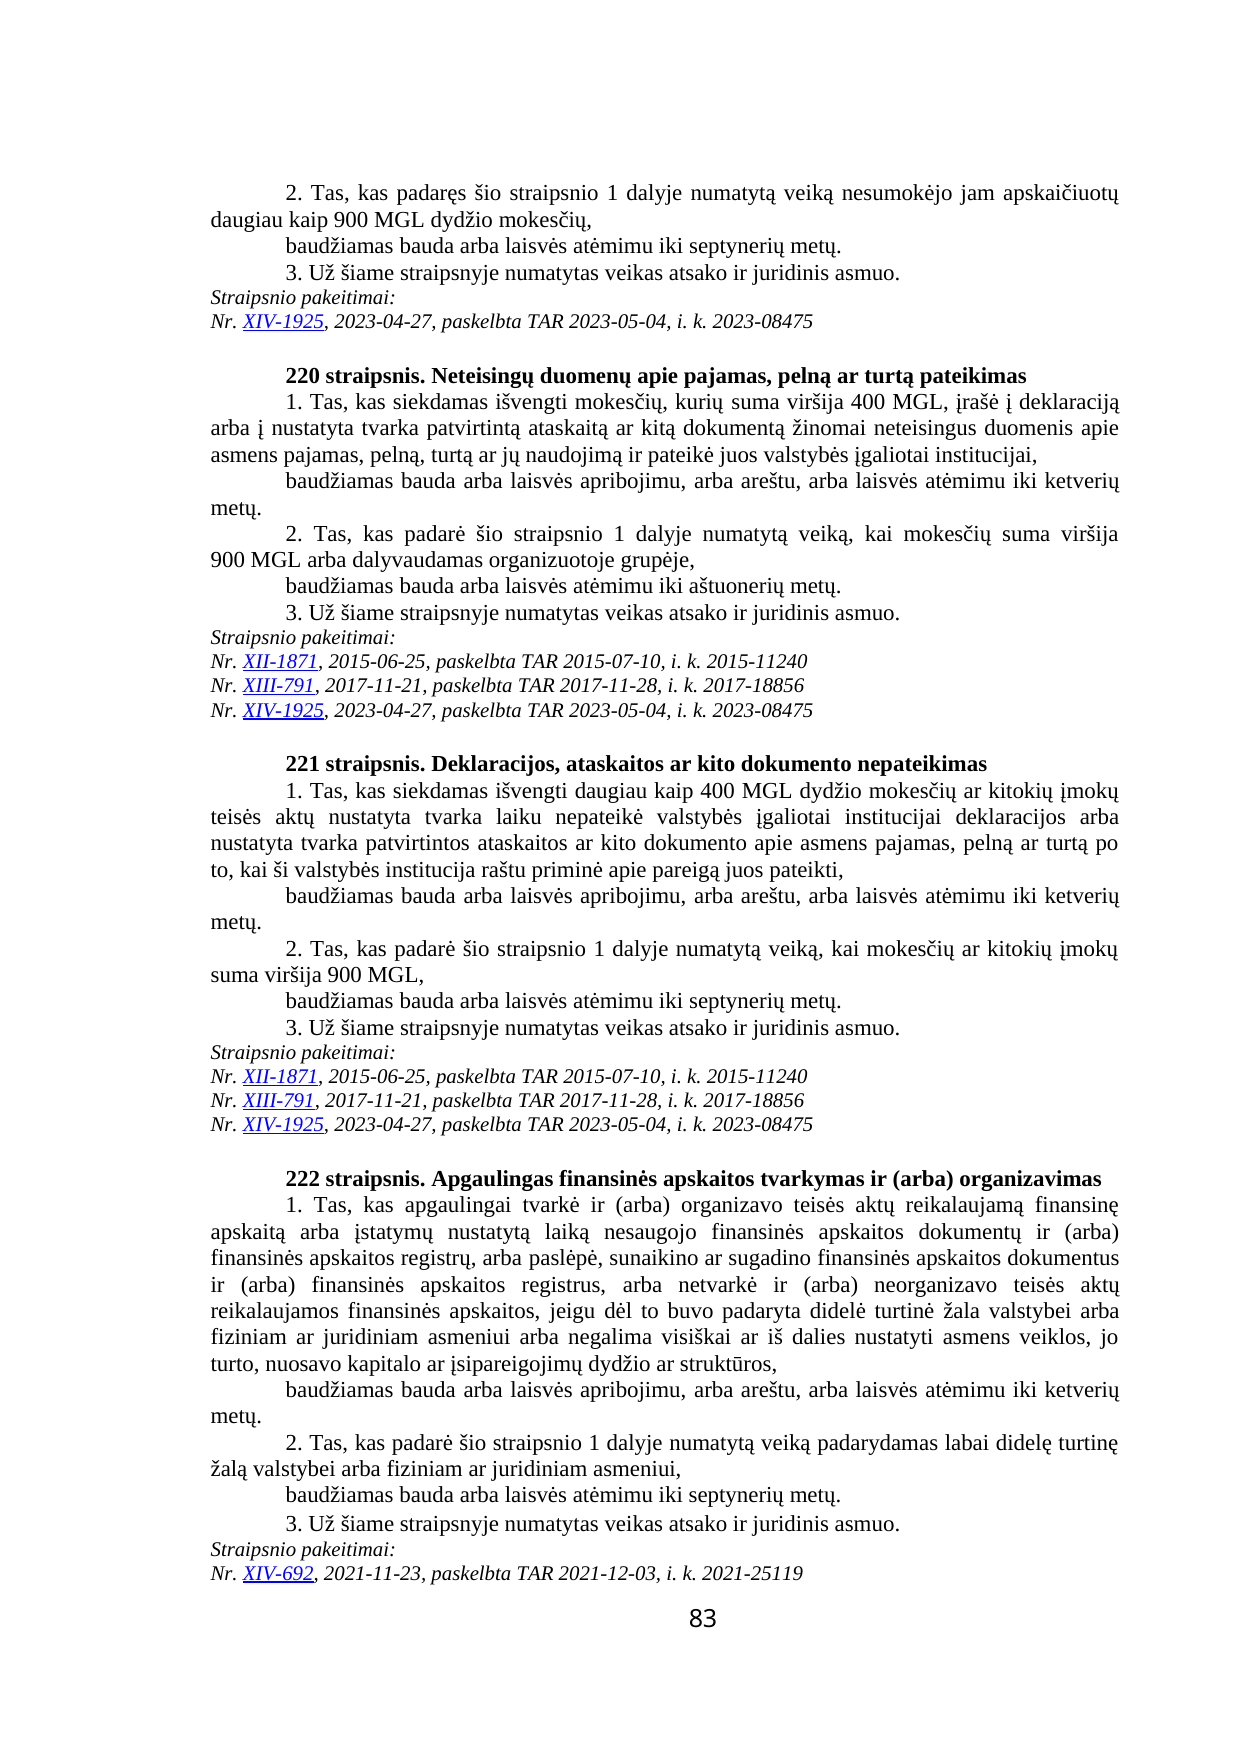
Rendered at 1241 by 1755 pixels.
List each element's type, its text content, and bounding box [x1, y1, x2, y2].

text Nr. XIV-1925, 2023-04-27, paskelbta TAR 2023-05-04, i. k. 2023-08475 [210, 697, 1120, 722]
text Straipsnio pakeitimai: [210, 285, 1120, 309]
text 221 straipsnis. Deklaracijos, ataskaitos ar kito dokumento nepateikimas [210, 750, 1120, 777]
text baudžiamas bauda arba laisvės apribojimu, arba areštu, arba laisvės atėmimu iki ketverių metų. [210, 1376, 1120, 1429]
text 3. Už šiame straipsnyje numatytas veikas atsako ir juridinis asmuo. [210, 258, 1120, 285]
text 2. Tas, kas padaręs šio straipsnio 1 dalyje numatytą veiką nesumokėjo jam apskaičiuotų daugiau kaip 900 MGL dydžio mokesčių, [210, 179, 1120, 232]
text Straipsnio pakeitimai: [210, 625, 1120, 649]
text Straipsnio pakeitimai: [210, 1040, 1120, 1064]
text baudžiamas bauda arba laisvės apribojimu, arba areštu, arba laisvės atėmimu iki ketverių metų. [210, 467, 1120, 520]
text 2. Tas, kas padarė šio straipsnio 1 dalyje numatytą veiką padarydamas labai didelę turtinę žalą valstybei arba fiziniam ar juridiniam asmeniui, [210, 1429, 1120, 1481]
text 220 straipsnis. Neteisingų duomenų apie pajamas, pelną ar turtą pateikimas [210, 362, 1120, 388]
text baudžiamas bauda arba laisvės atėmimu iki septynerių metų. [210, 1481, 1120, 1508]
text Nr. XII-1871, 2015-06-25, paskelbta TAR 2015-07-10, i. k. 2015-11240 [210, 1064, 1120, 1088]
text baudžiamas bauda arba laisvės atėmimu iki septynerių metų. [210, 987, 1120, 1014]
text Nr. XIII-791, 2017-11-21, paskelbta TAR 2017-11-28, i. k. 2017-18856 [210, 673, 1120, 697]
text Nr. XIV-1925, 2023-04-27, paskelbta TAR 2023-05-04, i. k. 2023-08475 [210, 1112, 1120, 1136]
text 222 straipsnis. Apgaulingas finansinės apskaitos tvarkymas ir (arba) organizavimas [210, 1165, 1120, 1192]
text 1. Tas, kas siekdamas išvengti daugiau kaip 400 MGL dydžio mokesčių ar kitokių įmokų teisės aktų nustatyta tvarka laiku nepateikė valstybės įgaliotai institucijai deklaracijos arba nustatyta tvarka patvirtintos ataskaitos ar kito dokumento apie asmens pajamas, pelną ar turtą po to, kai ši valstybės institucija raštu priminė apie pareigą juos pateikti, [210, 777, 1120, 882]
text 3. Už šiame straipsnyje numatytas veikas atsako ir juridinis asmuo. [210, 1014, 1120, 1040]
text Nr. XII-1871, 2015-06-25, paskelbta TAR 2015-07-10, i. k. 2015-11240 [210, 649, 1120, 673]
text 3. Už šiame straipsnyje numatytas veikas atsako ir juridinis asmuo. [210, 1508, 1120, 1537]
text Straipsnio pakeitimai: [210, 1537, 1120, 1561]
text Nr. XIV-692, 2021-11-23, paskelbta TAR 2021-12-03, i. k. 2021-25119 [210, 1561, 1120, 1585]
text 2. Tas, kas padarė šio straipsnio 1 dalyje numatytą veiką, kai mokesčių suma viršija 900 MGL arba dalyvaudamas organizuotoje grupėje, [210, 520, 1120, 573]
text 1. Tas, kas siekdamas išvengti mokesčių, kurių suma viršija 400 MGL, įrašė į deklaraciją arba į nustatyta tvarka patvirtintą ataskaitą ar kitą dokumentą žinomai neteisingus duomenis apie asmens pajamas, pelną, turtą ar jų naudojimą ir pateikė juos valstybės įgaliotai institucijai, [210, 388, 1120, 467]
text baudžiamas bauda arba laisvės atėmimu iki septynerių metų. [210, 232, 1120, 258]
text 1. Tas, kas apgaulingai tvarkė ir (arba) organizavo teisės aktų reikalaujamą finansinę apskaitą arba įstatymų nustatytą laiką nesaugojo finansinės apskaitos dokumentų ir (arba) finansinės apskaitos registrų, arba paslėpė, sunaikino ar sugadino finansinės apskaitos dokumentus ir (arba) finansinės apskaitos registrus, arba netvarkė ir (arba) neorganizavo teisės aktų reikalaujamos finansinės apskaitos, jeigu dėl to buvo padaryta didelė turtinė žala valstybei arba fiziniam ar juridiniam asmeniui arba negalima visiškai ar iš dalies nustatyti asmens veiklos, jo turto, nuosavo kapitalo ar įsipareigojimų dydžio ar struktūros, [210, 1192, 1120, 1376]
text baudžiamas bauda arba laisvės atėmimu iki aštuonerių metų. [210, 573, 1120, 599]
text baudžiamas bauda arba laisvės apribojimu, arba areštu, arba laisvės atėmimu iki ketverių metų. [210, 882, 1120, 935]
text 2. Tas, kas padarė šio straipsnio 1 dalyje numatytą veiką, kai mokesčių ar kitokių įmokų suma viršija 900 MGL, [210, 935, 1120, 987]
text Nr. XIII-791, 2017-11-21, paskelbta TAR 2017-11-28, i. k. 2017-18856 [210, 1088, 1120, 1112]
text 3. Už šiame straipsnyje numatytas veikas atsako ir juridinis asmuo. [210, 599, 1120, 625]
text Nr. XIV-1925, 2023-04-27, paskelbta TAR 2023-05-04, i. k. 2023-08475 [210, 309, 1120, 333]
